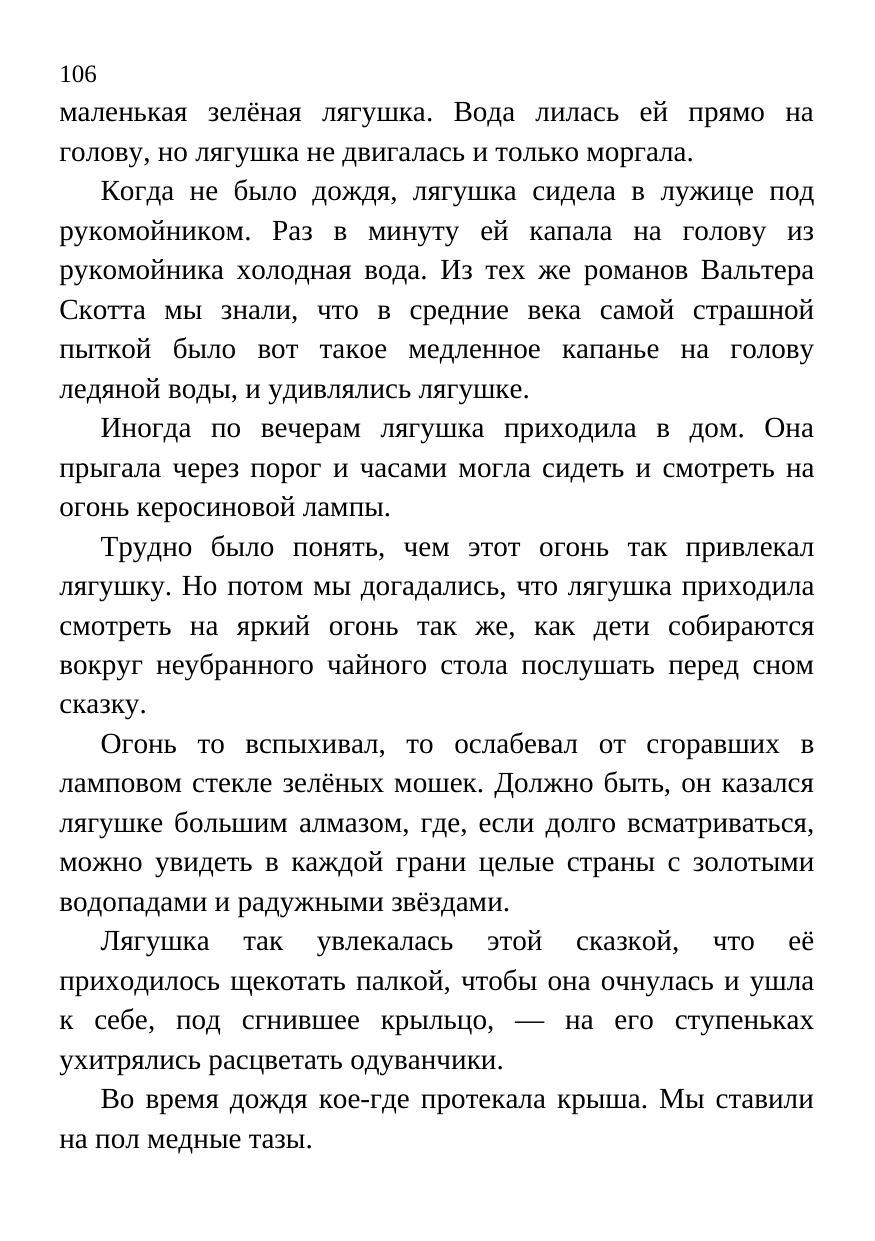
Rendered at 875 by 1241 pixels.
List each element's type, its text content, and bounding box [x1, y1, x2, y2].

text Огонь то вспыхивал, то ослабевал от сгоравших в ламповом стекле зелёных мошек. Должно быть, он казался лягушке большим алмазом, где, если долго всматриваться, можно увидеть в каждой грани целые страны с золотыми водопадами и радужными звёздами. [59, 726, 815, 918]
text маленькая зелёная лягушка. Вода лилась ей прямо на голову, но лягушка не двигалась и только моргала. [59, 94, 815, 167]
text Иногда по вечерам лягушка приходила в дом. Она прыгала через порог и часами могла сидеть и смотреть на огонь керосиновой лампы. [59, 410, 815, 523]
text Лягушка так увлекалась этой сказкой, что её приходилось щекотать палкой, чтобы она очнулась и ушла к себе, под сгнившее крыльцо, — на его ступеньках ухитрялись расцветать одуванчики. [59, 923, 815, 1076]
text Трудно было понять, чем этот огонь так привлекал лягушку. Но потом мы догадались, что лягушка приходила смотреть на яркий огонь так же, как дети собираются вокруг неубранного чайного стола послушать перед сном сказку. [59, 529, 815, 720]
text Когда не было дождя, лягушка сидела в лужице под рукомойником. Раз в минуту ей капала на голову из рукомойника холодная вода. Из тех же романов Вальтера Скотта мы знали, что в средние века самой страшной пыткой было вот такое медленное капанье на голову ледяной воды, и удивлялись лягушке. [59, 173, 815, 404]
text Во время дождя кое-где протекала крыша. Мы ставили на пол медные тазы. [59, 1081, 815, 1154]
